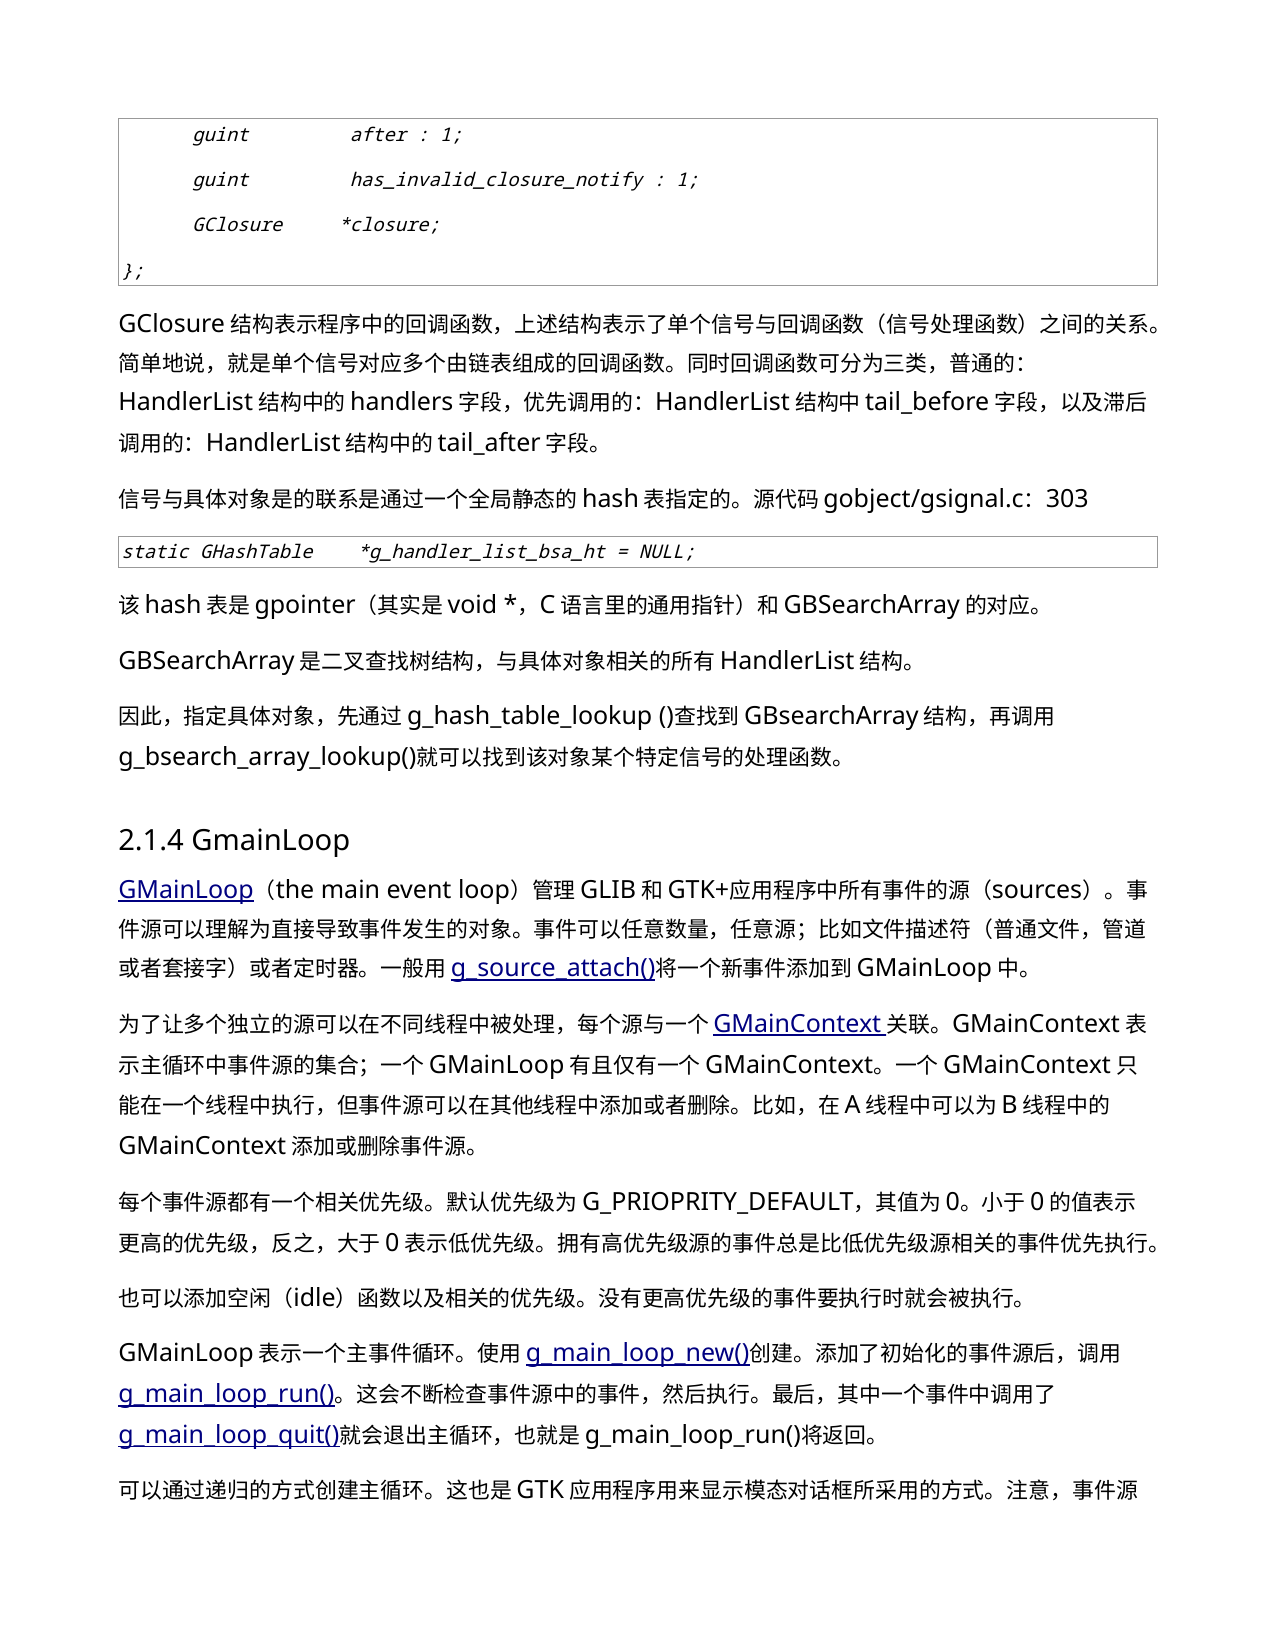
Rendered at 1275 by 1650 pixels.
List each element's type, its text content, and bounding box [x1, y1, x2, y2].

text static GHashTable *g_handler_list_bsa_ht = NULL; [119, 537, 1157, 567]
text }; [119, 254, 1157, 285]
text GMainLoop表示一个主事件循环。使用g_main_loop_new()创建。添加了初始化的事件源后，调用g_main_loop_run()。这会不断检查事件源中的事件，然后执行。最后，其中一个事件中调用了g_main_loop_quit()就会退出主循环，也就是g_main_loop_run()将返回。 [118, 1335, 1157, 1451]
text 每个事件源都有一个相关优先级。默认优先级为G_PRIOPRITY_DEFAULT，其值为0。小于0的值表示更高的优先级，反之，大于0表示低优先级。拥有高优先级源的事件总是比低优先级源相关的事件优先执行。 [118, 1183, 1157, 1258]
text guint after : 1; [119, 119, 1157, 147]
text 信号与具体对象是的联系是通过一个全局静态的hash表指定的。源代码gobject/gsignal.c：303 [118, 480, 1157, 514]
text GClosure结构表示程序中的回调函数，上述结构表示了单个信号与回调函数（信号处理函数）之间的关系。简单地说，就是单个信号对应多个由链表组成的回调函数。同时回调函数可分为三类，普通的：HandlerList结构中的handlers字段，优先调用的：HandlerList结构中tail_before字段，以及滞后调用的：HandlerList结构中的tail_after字段。 [118, 305, 1157, 459]
text 该hash表是gpointer（其实是void *，C语言里的通用指针）和GBSearchArray的对应。 [118, 587, 1157, 621]
text 为了让多个独立的源可以在不同线程中被处理，每个源与一个GMainContext关联。GMainContext表示主循环中事件源的集合；一个GMainLoop有且仅有一个GMainContext。一个GMainContext只能在一个线程中执行，但事件源可以在其他线程中添加或者删除。比如，在A线程中可以为B线程中的GMainContext添加或删除事件源。 [118, 1006, 1157, 1162]
text GMainLoop（the main event loop）管理GLIB和GTK+应用程序中所有事件的源（sources）。事件源可以理解为直接导致事件发生的对象。事件可以任意数量，任意源；比如文件描述符（普通文件，管道或者套接字）或者定时器。一般用g_source_attach()将一个新事件添加到GMainLoop中。 [118, 871, 1157, 984]
text guint has_invalid_closure_notify : 1; [119, 163, 1157, 192]
text 因此，指定具体对象，先通过g_hash_table_lookup ()查找到GBsearchArray结构，再调用g_bsearch_array_lookup()就可以找到该对象某个特定信号的处理函数。 [118, 698, 1157, 773]
text GClosure *closure; [119, 208, 1157, 237]
text 可以通过递归的方式创建主循环。这也是GTK应用程序用来显示模态对话框所采用的方式。注意，事件源 [118, 1472, 1157, 1506]
subtitle 2.1.4 GmainLoop [118, 819, 1157, 859]
text 也可以添加空闲（idle）函数以及相关的优先级。没有更高优先级的事件要执行时就会被执行。 [118, 1280, 1157, 1314]
text GBSearchArray是二叉查找树结构，与具体对象相关的所有HandlerList结构。 [118, 642, 1157, 677]
